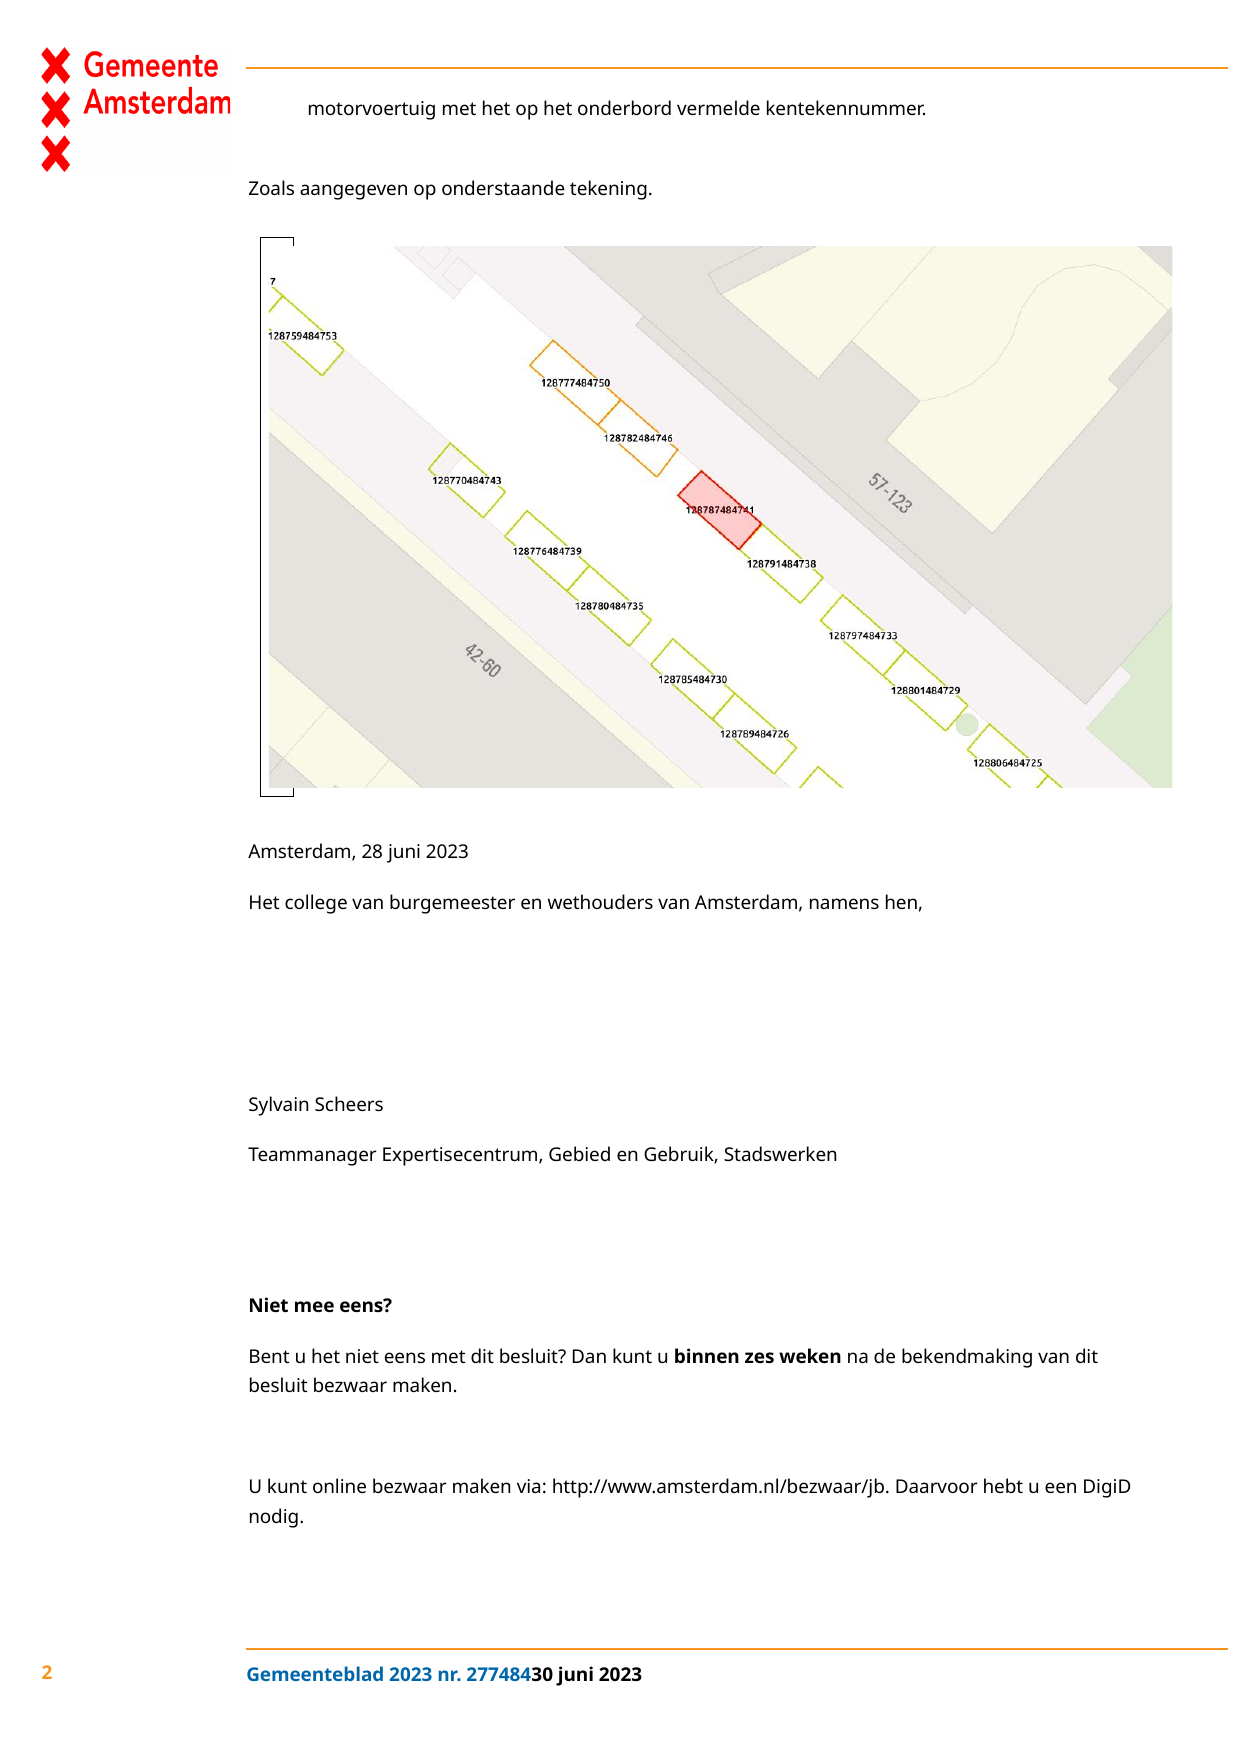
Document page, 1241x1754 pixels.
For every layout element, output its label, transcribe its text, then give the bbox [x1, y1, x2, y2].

text Zoals aangegeven op onderstaande tekening. [248, 175, 1152, 201]
text Amsterdam, 28 juni 2023 [248, 839, 1152, 864]
picture [41, 47, 231, 172]
text Teammanager Expertisecentrum, Gebied en Gebruik, Stadswerken [248, 1141, 1152, 1167]
text Niet mee eens? [248, 1292, 1152, 1318]
picture [268, 246, 1173, 788]
text U kunt online bezwaar maken via: http://www.amsterdam.nl/bezwaar/jb. Daarvoor hebt u een DigiD nodig. [248, 1473, 1152, 1529]
list motorvoertuig met het op het onderbord vermelde kentekennummer. [248, 95, 1152, 121]
text Bent u het niet eens met dit besluit? Dan kunt u binnen zes weken na de bekendmaking van dit besluit bezwaar maken. [248, 1343, 1152, 1398]
text Het college van burgemeester en wethouders van Amsterdam, namens hen, [248, 889, 1152, 915]
text Sylvain Scheers [248, 1091, 1152, 1117]
